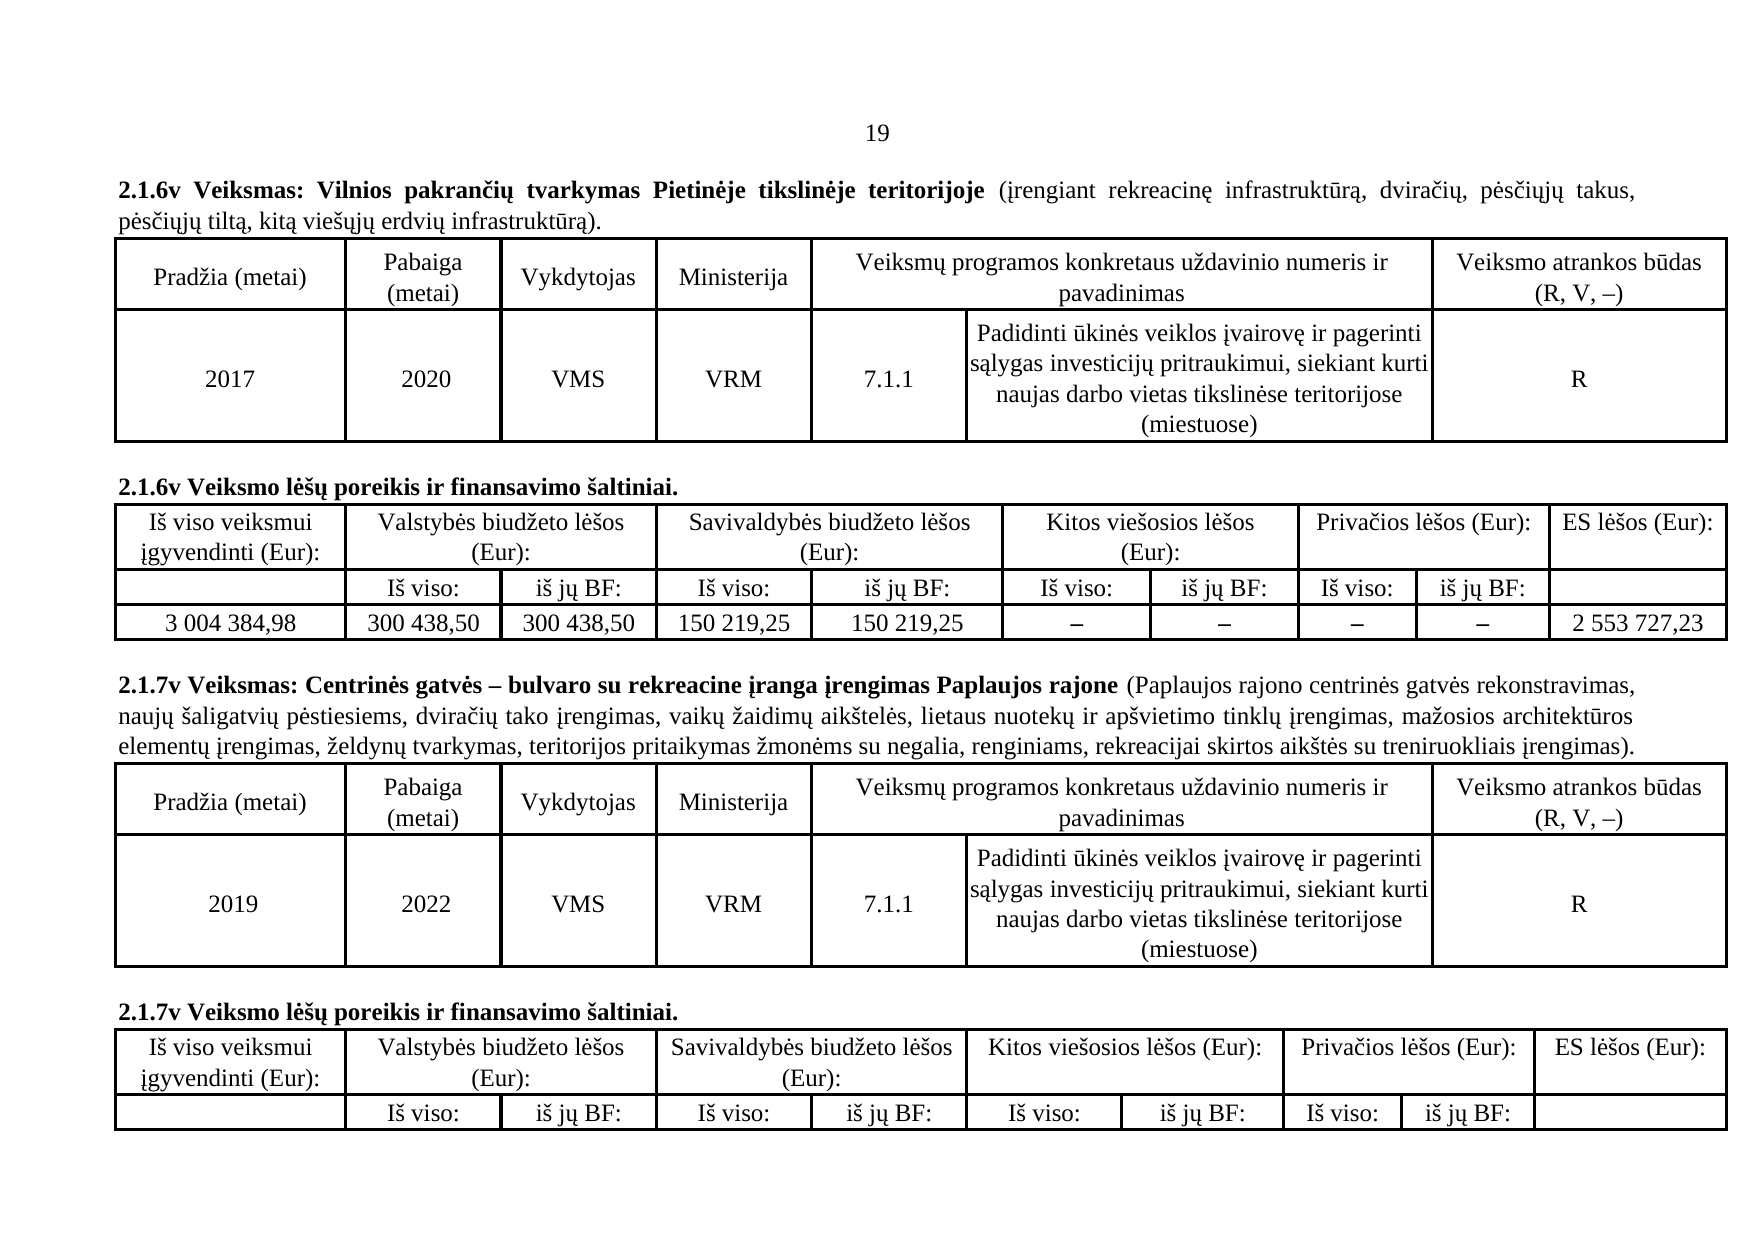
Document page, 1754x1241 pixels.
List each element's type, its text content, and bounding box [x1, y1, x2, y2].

table_cell Iš viso: [1285, 1096, 1400, 1128]
table_header Veiksmo atrankos būdas (R, V, –) [1434, 240, 1725, 308]
table_cell Iš viso: [1004, 571, 1149, 603]
table_header Savivaldybės biudžeto lėšos (Eur): [658, 1031, 965, 1093]
table_cell 2019 [117, 836, 344, 965]
table_header Valstybės biudžeto lėšos (Eur): [347, 506, 655, 568]
table_header ES lėšos (Eur): [1551, 506, 1725, 568]
table_cell Padidinti ūkinės veiklos įvairovę ir pagerinti sąlygas investicijų pritraukimui, siekiant kurti naujas darbo vietas tikslinėse teritorijose (miestuose) [968, 311, 1431, 440]
table_cell Iš viso: [658, 571, 810, 603]
table_cell 2022 [347, 836, 499, 965]
table_cell 3 004 384,98 [117, 606, 344, 638]
table_cell iš jų BF: [1418, 571, 1548, 603]
table_header Kitos viešosios lėšos (Eur): [968, 1031, 1282, 1093]
table_header Pradžia (metai) [117, 765, 344, 833]
table_cell VMS [503, 836, 655, 965]
table_cell iš jų BF: [813, 571, 1001, 603]
table_header Pabaiga (metai) [347, 765, 499, 833]
table_header Vykdytojas [503, 240, 655, 308]
table_cell R [1434, 311, 1725, 440]
table_cell 7.1.1 [813, 836, 965, 965]
table_cell R [1434, 836, 1725, 965]
table_header Kitos viešosios lėšos (Eur): [1004, 506, 1297, 568]
table_cell iš jų BF: [1403, 1096, 1533, 1128]
table_cell – [1418, 606, 1548, 638]
table_header Iš viso veiksmui įgyvendinti (Eur): [117, 506, 344, 568]
table_header Privačios lėšos (Eur): [1300, 506, 1548, 568]
table_header Iš viso veiksmui įgyvendinti (Eur): [117, 1031, 344, 1093]
table_cell Iš viso: [968, 1096, 1120, 1128]
table_cell 2 553 727,23 [1551, 606, 1725, 638]
table_header Savivaldybės biudžeto lėšos (Eur): [658, 506, 1001, 568]
table_header Ministerija [658, 240, 810, 308]
table_cell [1551, 571, 1725, 603]
table_header Veiksmų programos konkretaus uždavinio numeris ir pavadinimas [813, 765, 1431, 833]
table_cell iš jų BF: [813, 1096, 965, 1128]
text 2.1.7v Veiksmas: Centrinės gatvės – bulvaro su rekreacine įranga įrengimas Paplaujos rajone (Paplaujos rajono centrinės gatvės rekonstravimas, naujų šaligatvių pėstiesiems, dviračių tako įrengimas, vaikų žaidimų aikštelės, lietaus nuotekų ir apšvietimo tinklų įrengimas, mažosios architektūros elementų įrengimas, želdynų tvarkymas, teritorijos pritaikymas žmonėms su negalia, renginiams, rekreacijai skirtos aikštės su treniruokliais įrengimas). [118, 670, 1636, 760]
text 2.1.6v Veiksmas: Vilnios pakrančių tvarkymas Pietinėje tikslinėje teritorijoje (įrengiant rekreacinę infrastruktūrą, dviračių, pėsčiųjų takus, pėsčiųjų tiltą, kitą viešųjų erdvių infrastruktūrą). [118, 176, 1636, 235]
table_cell [117, 571, 344, 603]
text 2.1.6v Veiksmo lėšų poreikis ir finansavimo šaltiniai. [118, 472, 1636, 500]
table_cell VRM [658, 311, 810, 440]
table_header Privačios lėšos (Eur): [1285, 1031, 1533, 1093]
table_header Pradžia (metai) [117, 240, 344, 308]
table_cell VRM [658, 836, 810, 965]
table_cell – [1152, 606, 1297, 638]
table_cell Iš viso: [347, 571, 499, 603]
table_cell 300 438,50 [503, 606, 655, 638]
table_cell 2020 [347, 311, 499, 440]
table_cell 2017 [117, 311, 344, 440]
table_header Pabaiga (metai) [347, 240, 499, 308]
table_cell – [1300, 606, 1415, 638]
table_cell Iš viso: [1300, 571, 1415, 603]
table_cell 7.1.1 [813, 311, 965, 440]
table_header Veiksmo atrankos būdas (R, V, –) [1434, 765, 1725, 833]
table_cell iš jų BF: [1123, 1096, 1282, 1128]
table_cell Iš viso: [658, 1096, 810, 1128]
table_header Ministerija [658, 765, 810, 833]
table_cell Padidinti ūkinės veiklos įvairovę ir pagerinti sąlygas investicijų pritraukimui, siekiant kurti naujas darbo vietas tikslinėse teritorijose (miestuose) [968, 836, 1431, 965]
table_cell 150 219,25 [658, 606, 810, 638]
table_header Vykdytojas [503, 765, 655, 833]
table_cell [117, 1096, 344, 1128]
table_header Veiksmų programos konkretaus uždavinio numeris ir pavadinimas [813, 240, 1431, 308]
table_header ES lėšos (Eur): [1536, 1031, 1725, 1093]
table_cell – [1004, 606, 1149, 638]
text 2.1.7v Veiksmo lėšų poreikis ir finansavimo šaltiniai. [118, 997, 1636, 1026]
table_cell 150 219,25 [813, 606, 1001, 638]
table_cell Iš viso: [347, 1096, 499, 1128]
table_cell 300 438,50 [347, 606, 499, 638]
table_cell iš jų BF: [503, 1096, 655, 1128]
table_cell iš jų BF: [1152, 571, 1297, 603]
table_header Valstybės biudžeto lėšos (Eur): [347, 1031, 655, 1093]
table_cell [1536, 1096, 1725, 1128]
table_cell VMS [503, 311, 655, 440]
table_cell iš jų BF: [503, 571, 655, 603]
